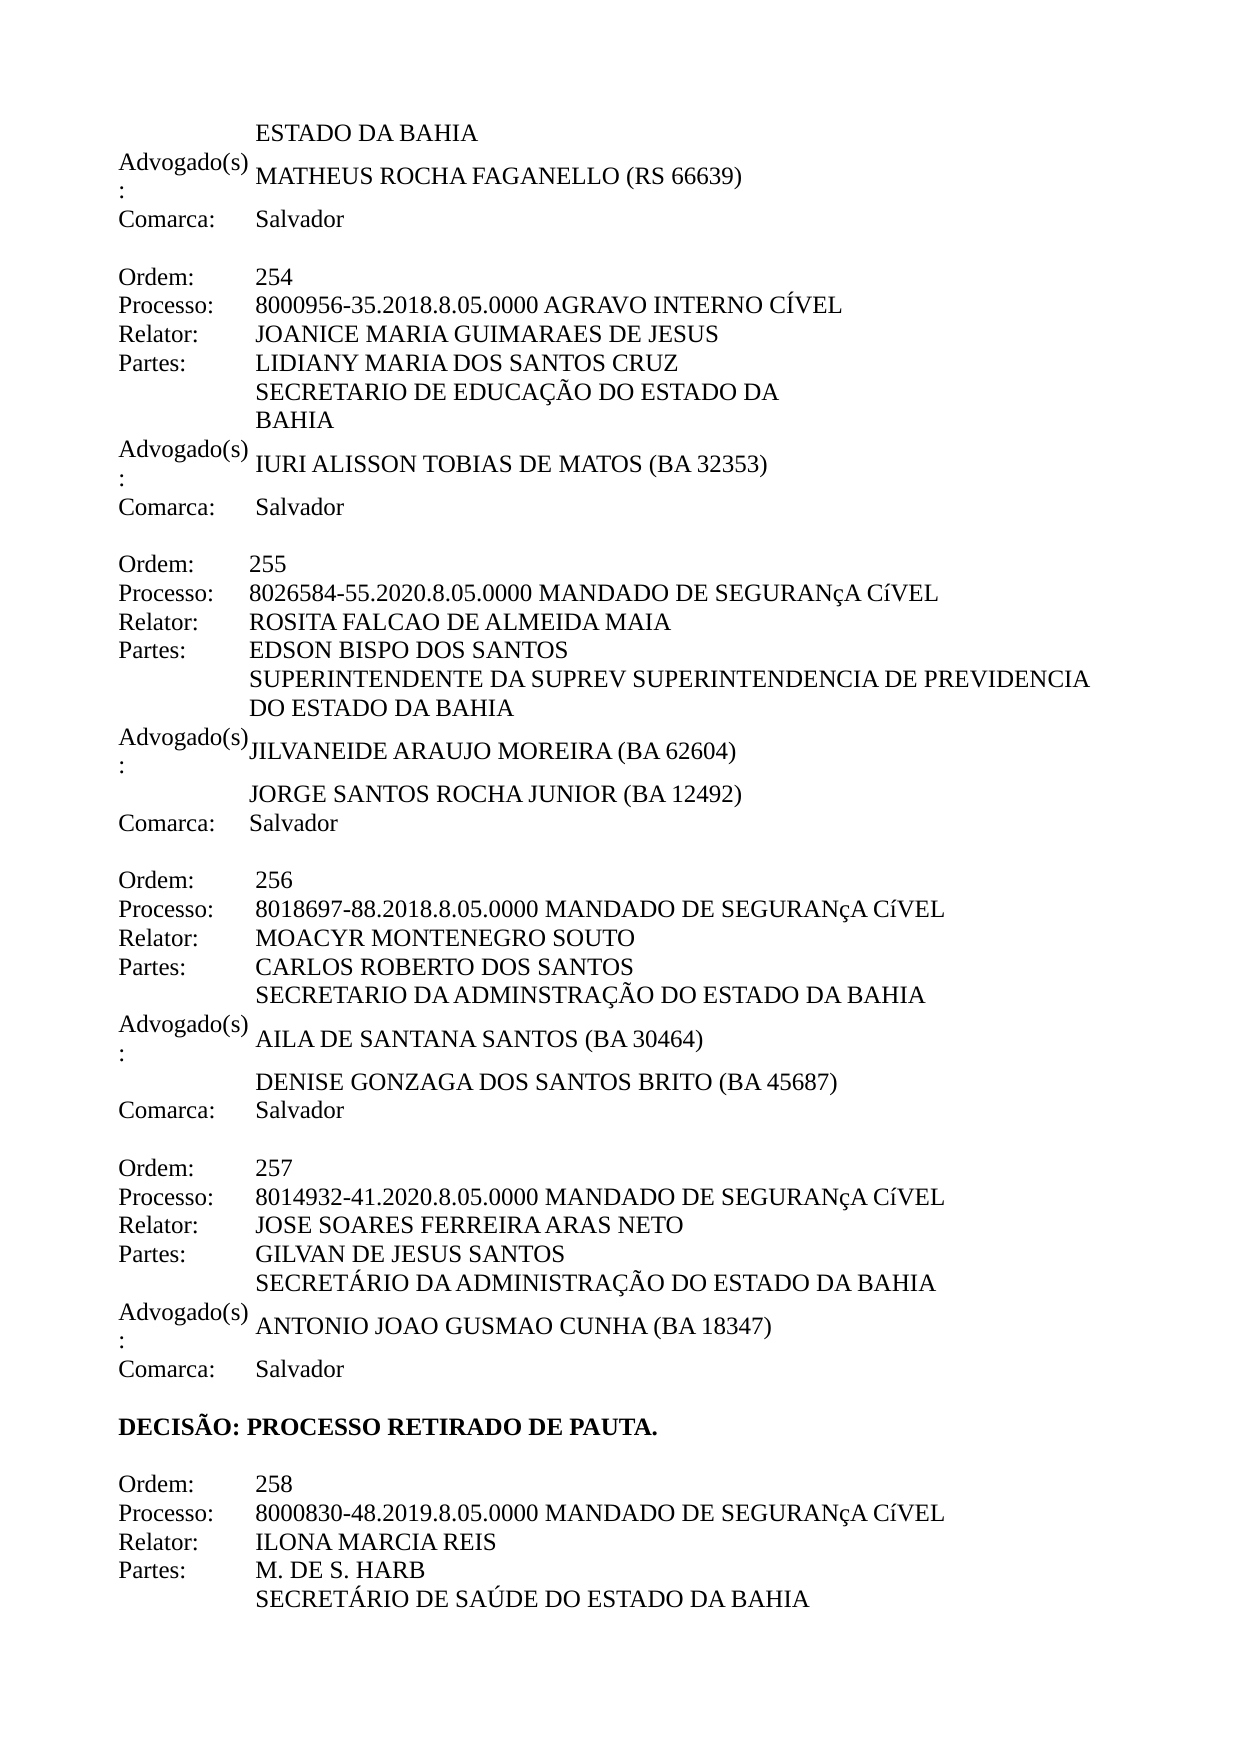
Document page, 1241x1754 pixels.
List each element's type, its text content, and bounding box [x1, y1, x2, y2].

table_cell MATHEUS ROCHA FAGANELLO (RS 66639) [255, 147, 845, 204]
table_cell DENISE GONZAGA DOS SANTOS BRITO (BA 45687) [255, 1067, 946, 1096]
table_cell Processo: [118, 578, 249, 607]
table_cell [118, 1268, 255, 1297]
table_cell LIDIANY MARIA DOS SANTOS CRUZ [255, 348, 863, 377]
table_cell Salvador [255, 492, 863, 521]
table_cell 8014932-41.2020.8.05.0000 MANDADO DE SEGURANçA CíVEL [255, 1182, 946, 1211]
table_cell SECRETARIO DA ADMINSTRAÇÃO DO ESTADO DA BAHIA [255, 981, 946, 1009]
table_cell Partes: [118, 1239, 255, 1268]
table_cell JOANICE MARIA GUIMARAES DE JESUS [255, 319, 863, 348]
table_cell [118, 664, 249, 722]
table_cell ANTONIO JOAO GUSMAO CUNHA (BA 18347) [255, 1297, 946, 1354]
table_header 254 [255, 262, 863, 291]
table_cell Salvador [255, 1354, 946, 1383]
table_header 256 [255, 866, 946, 894]
table_cell Relator: [118, 923, 255, 952]
table_cell Processo: [118, 894, 255, 923]
table_cell Salvador [255, 204, 845, 233]
table_cell Advogado(s): [118, 147, 255, 204]
table_cell Comarca: [118, 1354, 255, 1383]
table_cell [118, 118, 255, 147]
table_cell Advogado(s): [118, 722, 249, 779]
table_cell Comarca: [118, 808, 249, 837]
table_header Ordem: [118, 262, 255, 291]
table_header Ordem: [118, 866, 255, 894]
table_cell CARLOS ROBERTO DOS SANTOS [255, 952, 946, 981]
table_cell Advogado(s): [118, 1009, 255, 1067]
table_cell ILONA MARCIA REIS [255, 1527, 946, 1556]
table_header Ordem: [118, 549, 249, 578]
table_cell SUPERINTENDENTE DA SUPREV SUPERINTENDENCIA DE PREVIDENCIA DO ESTADO DA BAHIA [249, 664, 1122, 722]
table_cell SECRETARIO DE EDUCAÇÃO DO ESTADO DA BAHIA [255, 377, 863, 434]
table_cell Comarca: [118, 492, 255, 521]
table_cell 8026584-55.2020.8.05.0000 MANDADO DE SEGURANçA CíVEL [249, 578, 1122, 607]
table_cell IURI ALISSON TOBIAS DE MATOS (BA 32353) [255, 434, 863, 492]
table_cell [118, 1584, 255, 1613]
table_cell EDSON BISPO DOS SANTOS [249, 636, 1122, 664]
table_cell Advogado(s): [118, 434, 255, 492]
table_cell M. DE S. HARB [255, 1556, 946, 1584]
table_header 257 [255, 1153, 946, 1182]
table_cell Relator: [118, 1527, 255, 1556]
table_cell Salvador [255, 1096, 946, 1124]
table_cell [118, 1067, 255, 1096]
table_cell Relator: [118, 319, 255, 348]
table_cell Processo: [118, 1498, 255, 1527]
table_header Ordem: [118, 1153, 255, 1182]
table_cell Relator: [118, 1211, 255, 1239]
table_cell [118, 779, 249, 808]
table_cell ROSITA FALCAO DE ALMEIDA MAIA [249, 607, 1122, 636]
table_cell Relator: [118, 607, 249, 636]
table_cell AILA DE SANTANA SANTOS (BA 30464) [255, 1009, 946, 1067]
table_cell Partes: [118, 1556, 255, 1584]
table_cell JOSE SOARES FERREIRA ARAS NETO [255, 1211, 946, 1239]
table_cell ESTADO DA BAHIA [255, 118, 845, 147]
table_cell Partes: [118, 636, 249, 664]
table_cell 8000830-48.2019.8.05.0000 MANDADO DE SEGURANçA CíVEL [255, 1498, 946, 1527]
table_cell MOACYR MONTENEGRO SOUTO [255, 923, 946, 952]
table_cell SECRETÁRIO DA ADMINISTRAÇÃO DO ESTADO DA BAHIA [255, 1268, 946, 1297]
table_cell [118, 377, 255, 434]
table_header 258 [255, 1469, 946, 1498]
table_cell Partes: [118, 348, 255, 377]
table_cell 8000956-35.2018.8.05.0000 AGRAVO INTERNO CÍVEL [255, 291, 863, 319]
table_cell JILVANEIDE ARAUJO MOREIRA (BA 62604) [249, 722, 1122, 779]
table_header Ordem: [118, 1469, 255, 1498]
table_cell 8018697-88.2018.8.05.0000 MANDADO DE SEGURANçA CíVEL [255, 894, 946, 923]
table_cell Advogado(s): [118, 1297, 255, 1354]
table_cell GILVAN DE JESUS SANTOS [255, 1239, 946, 1268]
table_cell SECRETÁRIO DE SAÚDE DO ESTADO DA BAHIA [255, 1584, 946, 1613]
table_cell Processo: [118, 1182, 255, 1211]
table_cell [118, 981, 255, 1009]
table_cell JORGE SANTOS ROCHA JUNIOR (BA 12492) [249, 779, 1122, 808]
table_cell Processo: [118, 291, 255, 319]
table_cell Partes: [118, 952, 255, 981]
table_cell Salvador [249, 808, 1122, 837]
text DECISÃO: PROCESSO RETIRADO DE PAUTA. [118, 1412, 1122, 1441]
table_cell Comarca: [118, 1096, 255, 1124]
table_cell Comarca: [118, 204, 255, 233]
table_header 255 [249, 549, 1122, 578]
